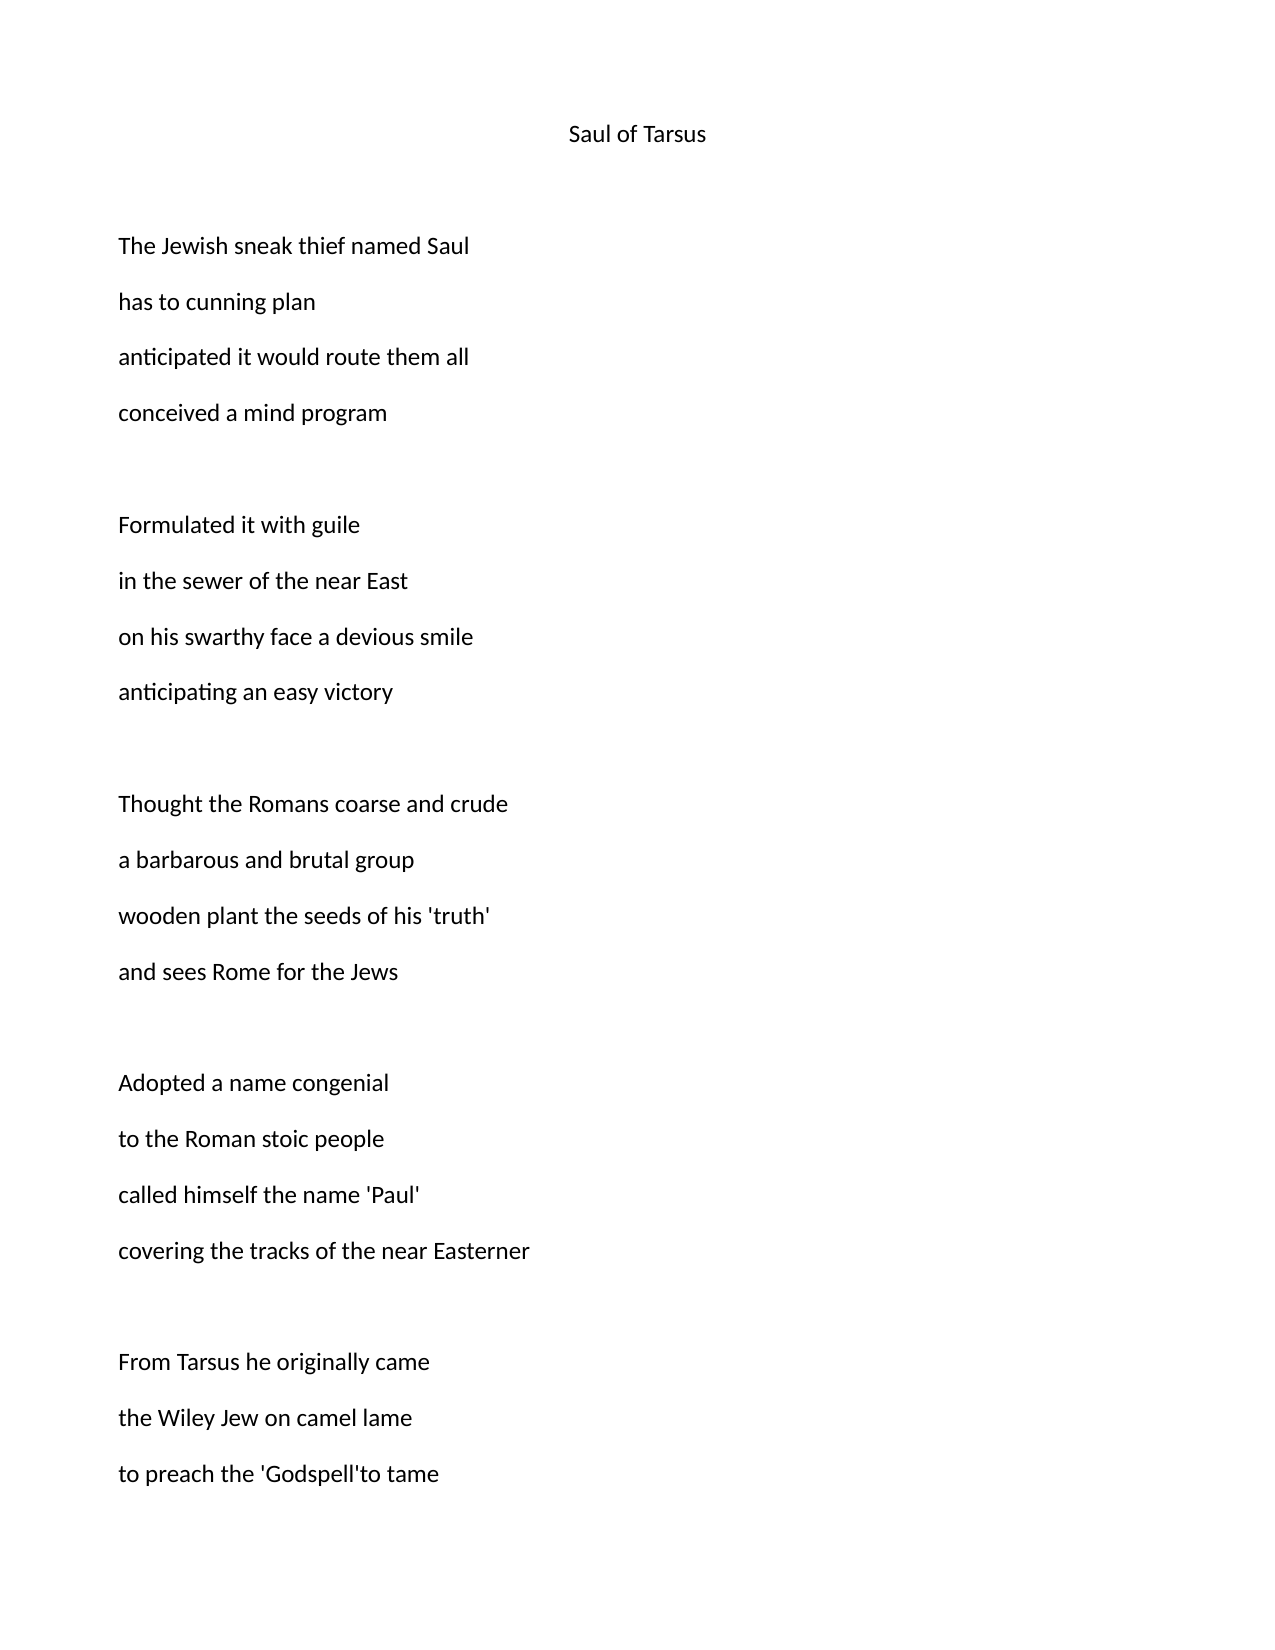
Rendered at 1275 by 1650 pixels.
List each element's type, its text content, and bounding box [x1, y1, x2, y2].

text the Wiley Jew on camel lame [118, 1402, 1157, 1433]
text Formulated it with guile [118, 509, 1157, 539]
text conceived a mind program [118, 397, 1157, 428]
text a barbarous and brutal group [118, 844, 1157, 874]
text called himself the name 'Paul' [118, 1179, 1157, 1209]
text Adopted a name congenial [118, 1067, 1157, 1098]
text anticipating an easy victory [118, 676, 1157, 707]
text has to cunning plan [118, 286, 1157, 316]
text From Tarsus he originally came [118, 1346, 1157, 1377]
text to the Roman stoic people [118, 1123, 1157, 1154]
text in the sewer of the near East [118, 565, 1157, 595]
text and sees Rome for the Jews [118, 956, 1157, 986]
text on his swarthy face a devious smile [118, 621, 1157, 651]
text Saul of Tarsus [118, 118, 1157, 149]
text Thought the Romans coarse and crude [118, 788, 1157, 819]
text anticipated it would route them all [118, 341, 1157, 372]
text wooden plant the seeds of his 'truth' [118, 900, 1157, 930]
text covering the tracks of the near Easterner [118, 1235, 1157, 1265]
text The Jewish sneak thief named Saul [118, 230, 1157, 260]
text to preach the 'Godspell'to tame [118, 1458, 1157, 1489]
